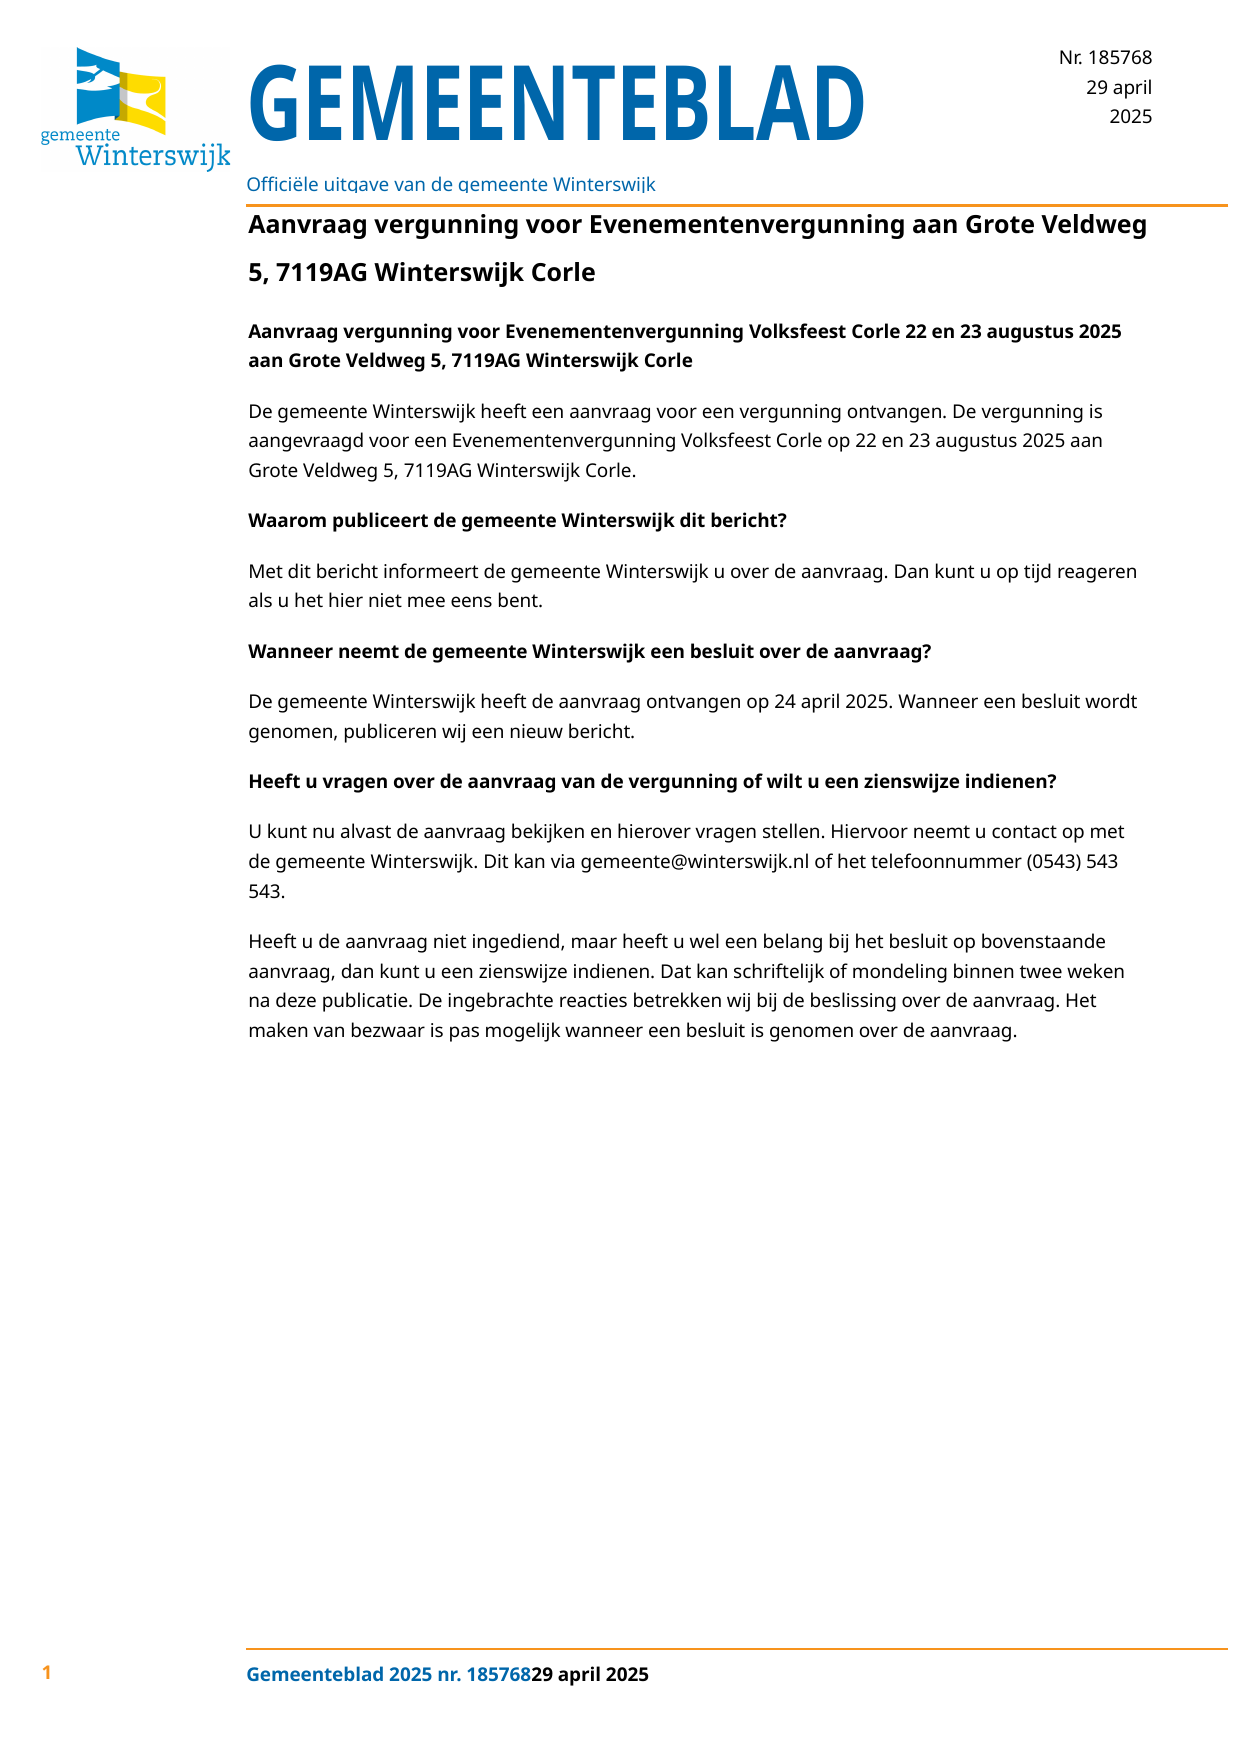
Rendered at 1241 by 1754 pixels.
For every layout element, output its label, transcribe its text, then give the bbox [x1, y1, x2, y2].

text U kunt nu alvast de aanvraag bekijken en hierover vragen stellen. Hiervoor neemt u contact op met de gemeente Winterswijk. Dit kan via gemeente@winterswijk.nl of het telefoonnummer (0543) 543 543. [248, 819, 1152, 904]
text De gemeente Winterswijk heeft de aanvraag ontvangen op 24 april 2025. Wanneer een besluit wordt genomen, publiceren wij een nieuw bericht. [248, 688, 1152, 744]
picture [41, 47, 231, 172]
text Heeft u de aanvraag niet ingediend, maar heeft u wel een belang bij het besluit op bovenstaande aanvraag, dan kunt u een zienswijze indienen. Dat kan schriftelijk of mondeling binnen twee weken na deze publicatie. De ingebrachte reacties betrekken wij bij de beslissing over de aanvraag. Het maken van bezwaar is pas mogelijk wanneer een besluit is genomen over de aanvraag. [248, 928, 1152, 1043]
text Aanvraag vergunning voor Evenementenvergunning Volksfeest Corle 22 en 23 augustus 2025 aan Grote Veldweg 5, 7119AG Winterswijk Corle [248, 318, 1152, 373]
text De gemeente Winterswijk heeft een aanvraag voor een vergunning ontvangen. De vergunning is aangevraagd voor een Evenementenvergunning Volksfeest Corle op 22 en 23 augustus 2025 aan Grote Veldweg 5, 7119AG Winterswijk Corle. [248, 398, 1152, 483]
text Met dit bericht informeert de gemeente Winterswijk u over de aanvraag. Dan kunt u op tijd reageren als u het hier niet mee eens bent. [248, 558, 1152, 613]
text Wanneer neemt de gemeente Winterswijk een besluit over de aanvraag? [248, 638, 1152, 664]
picture [225, 153, 231, 162]
text Heeft u vragen over de aanvraag van de vergunning of wilt u een zienswijze indienen? [248, 768, 1152, 794]
text Waarom publiceert de gemeente Winterswijk dit bericht? [248, 507, 1152, 533]
text Aanvraag vergunning voor Evenementenvergunning aan Grote Veldweg 5, 7119AG Winterswijk Corle [248, 207, 1152, 288]
